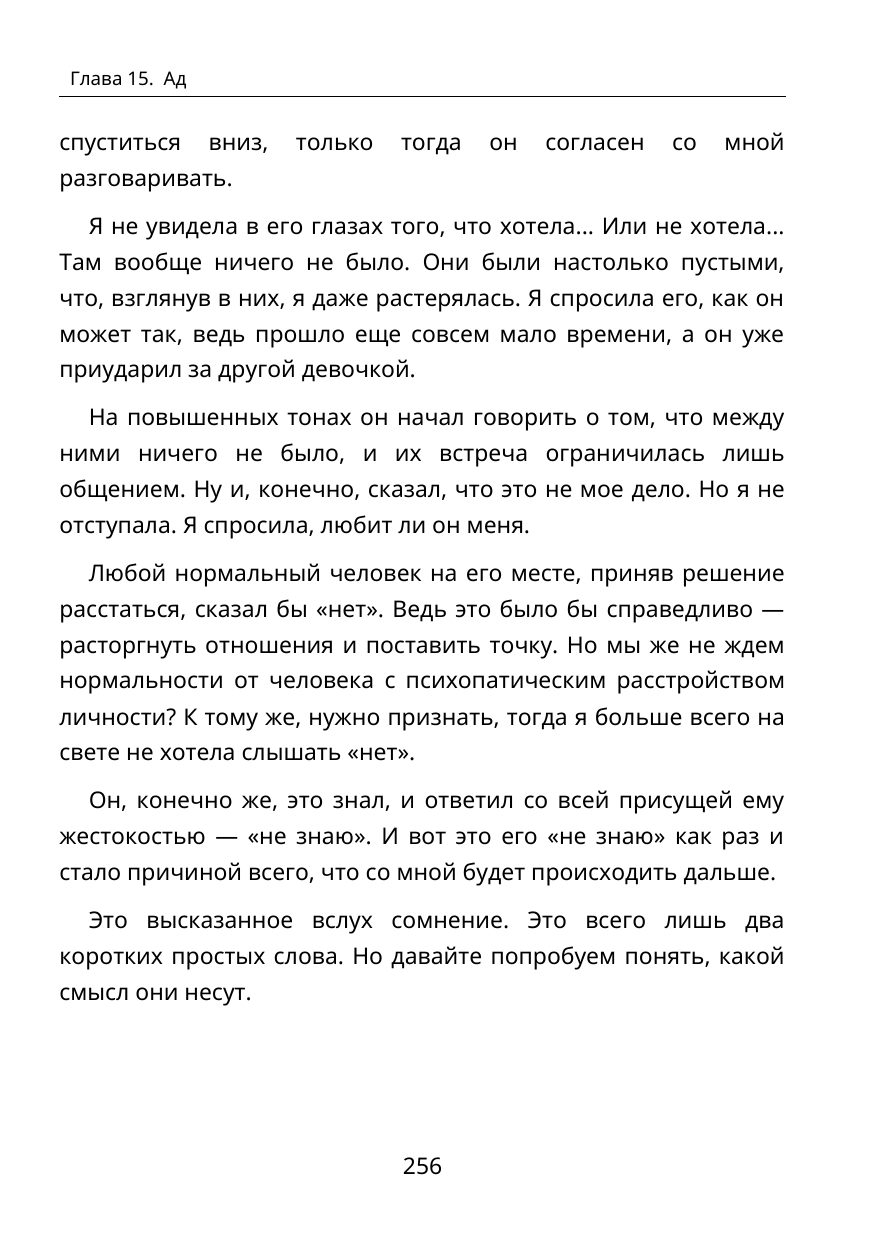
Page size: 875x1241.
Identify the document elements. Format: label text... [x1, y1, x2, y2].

text спуститься вниз, только тогда он согласен со мной разговаривать. [59, 126, 786, 193]
text Он, конечно же, это знал, и ответил со всей присущей ему жестокостью — «не знаю». И вот это его «не знаю» как раз и стало причиной всего, что со мной будет происходить дальше. [59, 784, 786, 887]
text Это высказанное вслух сомнение. Это всего лишь два коротких простых слова. Но давайте попробуем понять, какой смысл они несут. [59, 904, 786, 1007]
text Любой нормальный человек на его месте, приняв решение расстаться, сказал бы «нет». Ведь это было бы справедливо — расторгнуть отношения и поставить точку. Но мы же не ждем нормальности от человека с психопатическим расстройством личности? К тому же, нужно признать, тогда я больше всего на свете не хотела слышать «нет». [59, 557, 786, 768]
text Я не увидела в его глазах того, что хотела... Или не хотела... Там вообще ничего не было. Они были настолько пустыми, что, взглянув в них, я даже растерялась. Я спросила его, как он может так, ведь прошло еще совсем мало времени, а он уже приударил за другой девочкой. [59, 210, 786, 385]
text На повышенных тонах он начал говорить о том, что между ними ничего не было, и их встреча ограничилась лишь общением. Ну и, конечно, сказал, что это не мое дело. Но я не отступала. Я спросила, любит ли он меня. [59, 401, 786, 540]
